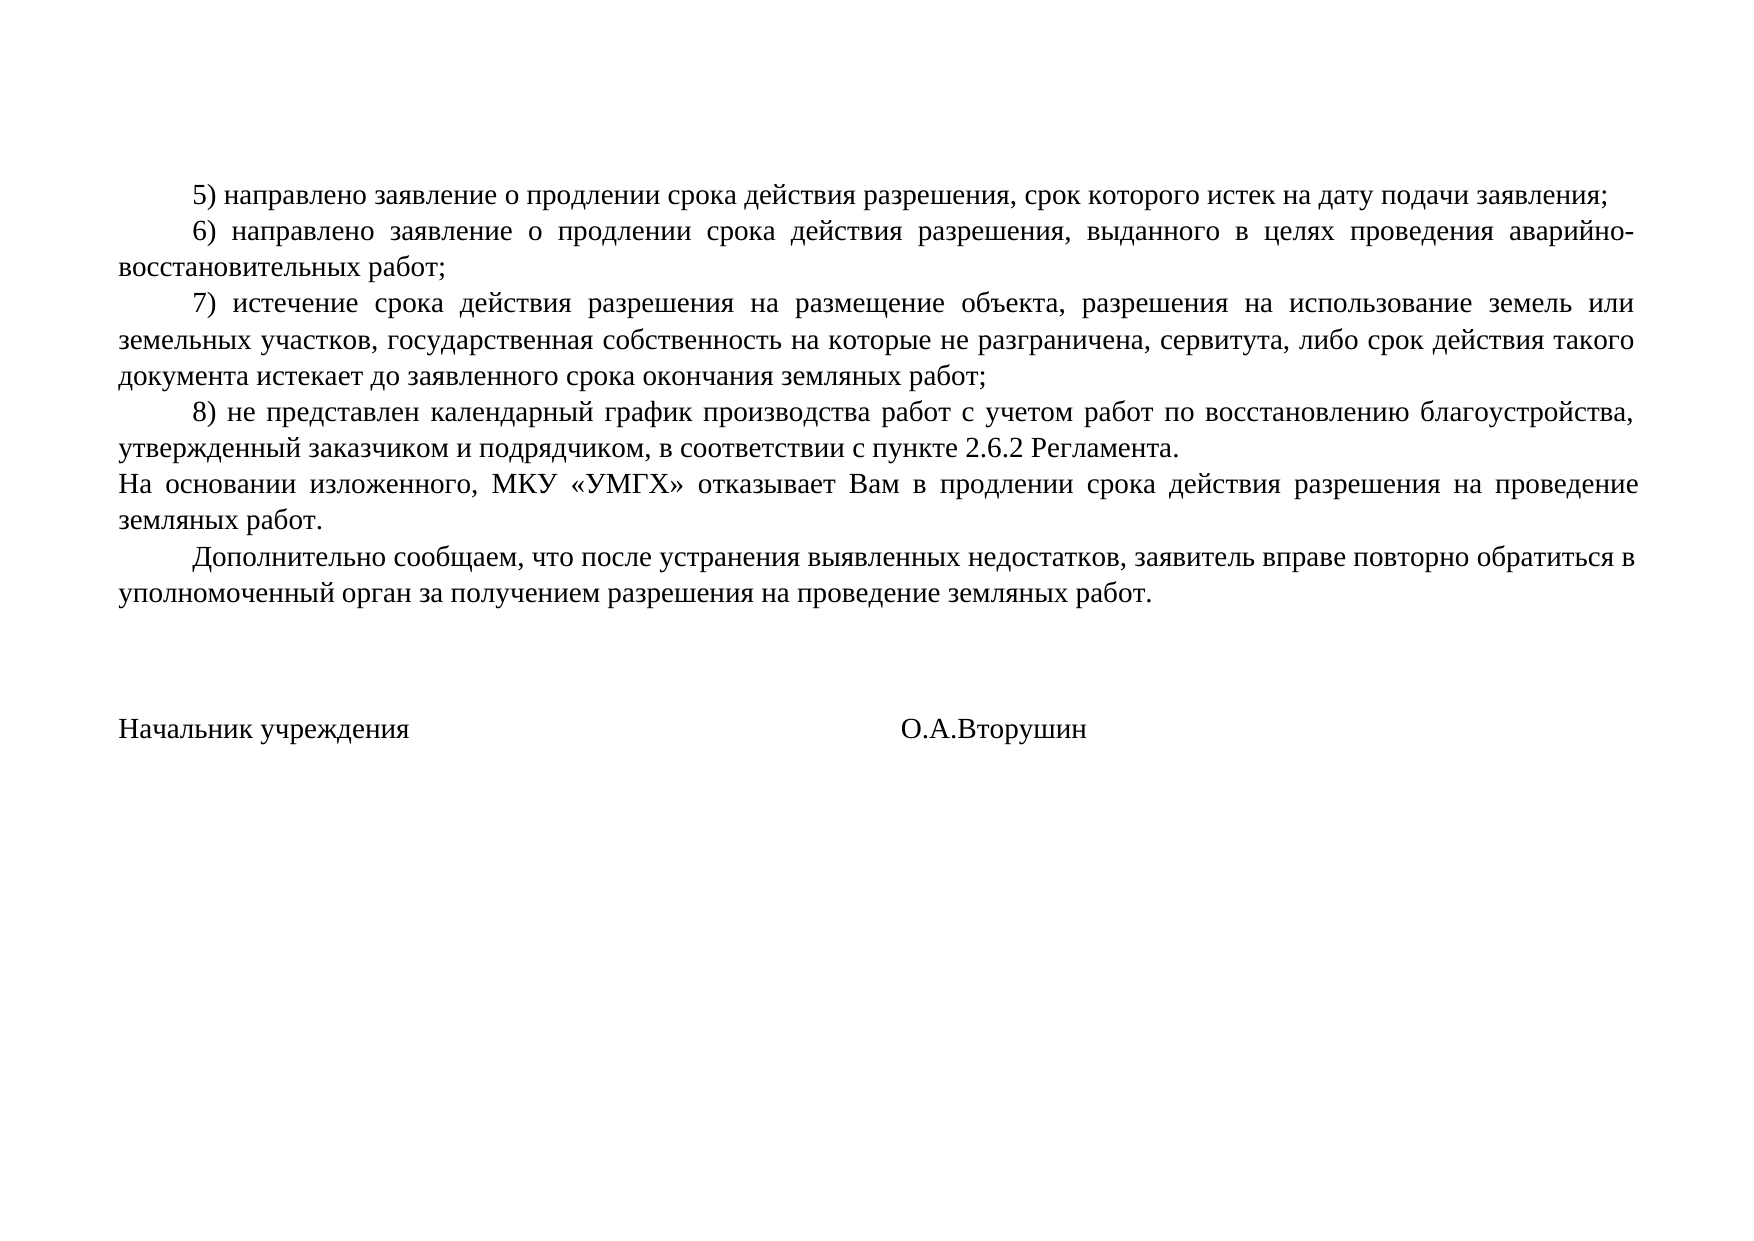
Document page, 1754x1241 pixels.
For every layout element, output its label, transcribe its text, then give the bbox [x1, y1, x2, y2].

text Дополнительно сообщаем, что после устранения выявленных недостатков, заявитель вправе повторно обратиться в уполномоченный орган за получением разрешения на проведение земляных работ. [118, 539, 1636, 608]
text 7) истечение срока действия разрешения на размещение объекта, разрешения на использование земель или земельных участков, государственная собственность на которые не разграничена, сервитута, либо срок действия такого документа истекает до заявленного срока окончания земляных работ; [118, 286, 1636, 391]
text Начальник учреждения О.А.Вторушин [118, 712, 1636, 745]
text 6) направлено заявление о продлении срока действия разрешения, выданного в целях проведения аварийно-восстановительных работ; [118, 213, 1636, 283]
text На основании изложенного, МКУ «УМГХ» отказывает Вам в продлении срока действия разрешения на проведение земляных работ. [118, 466, 1639, 536]
text 8) не представлен календарный график производства работ с учетом работ по восстановлению благоустройства, утвержденный заказчиком и подрядчиком, в соответствии с пункте 2.6.2 Регламента. [118, 394, 1636, 464]
text 5) направлено заявление о продлении срока действия разрешения, срок которого истек на дату подачи заявления; [118, 177, 1636, 211]
